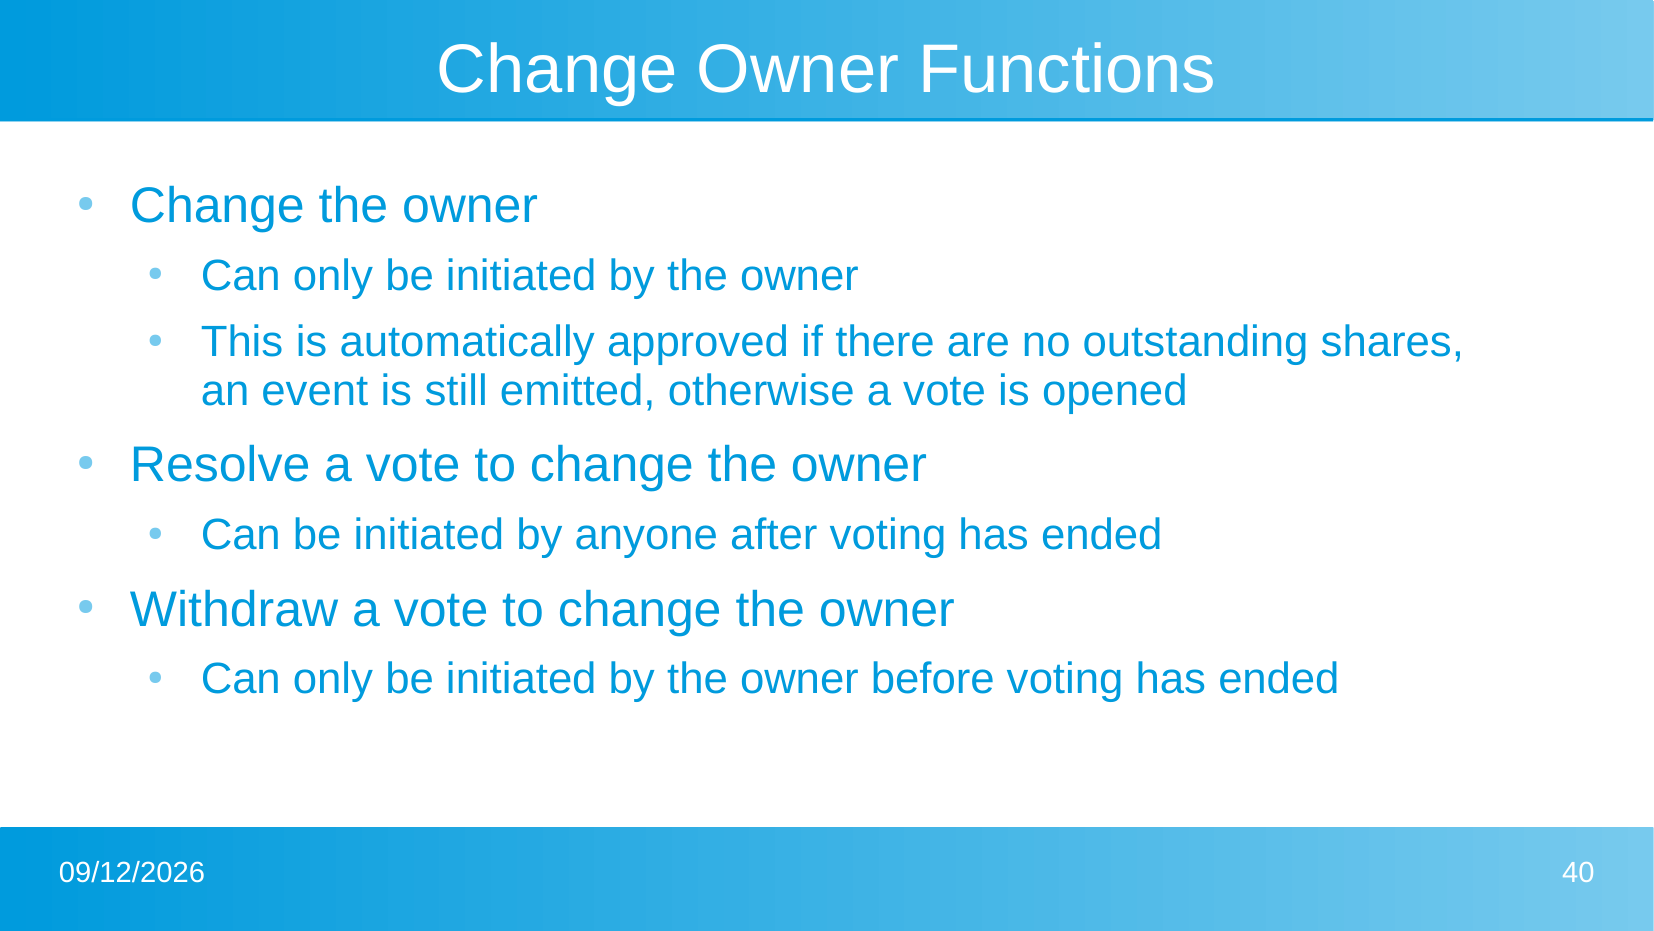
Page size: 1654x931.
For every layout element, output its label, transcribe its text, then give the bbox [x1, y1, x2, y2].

list Change the owner Can only be initiated by the owner This is automatically approved if there are no outstanding shares, an event is still emitted, otherwise a vote is opened Resolve a vote to change the owner Can be initiated by anyone after voting has ended Withdraw a vote to change the owner Can only be initiated by the owner before voting has ended [59, 177, 1595, 768]
title Change Owner Functions [59, 29, 1595, 108]
